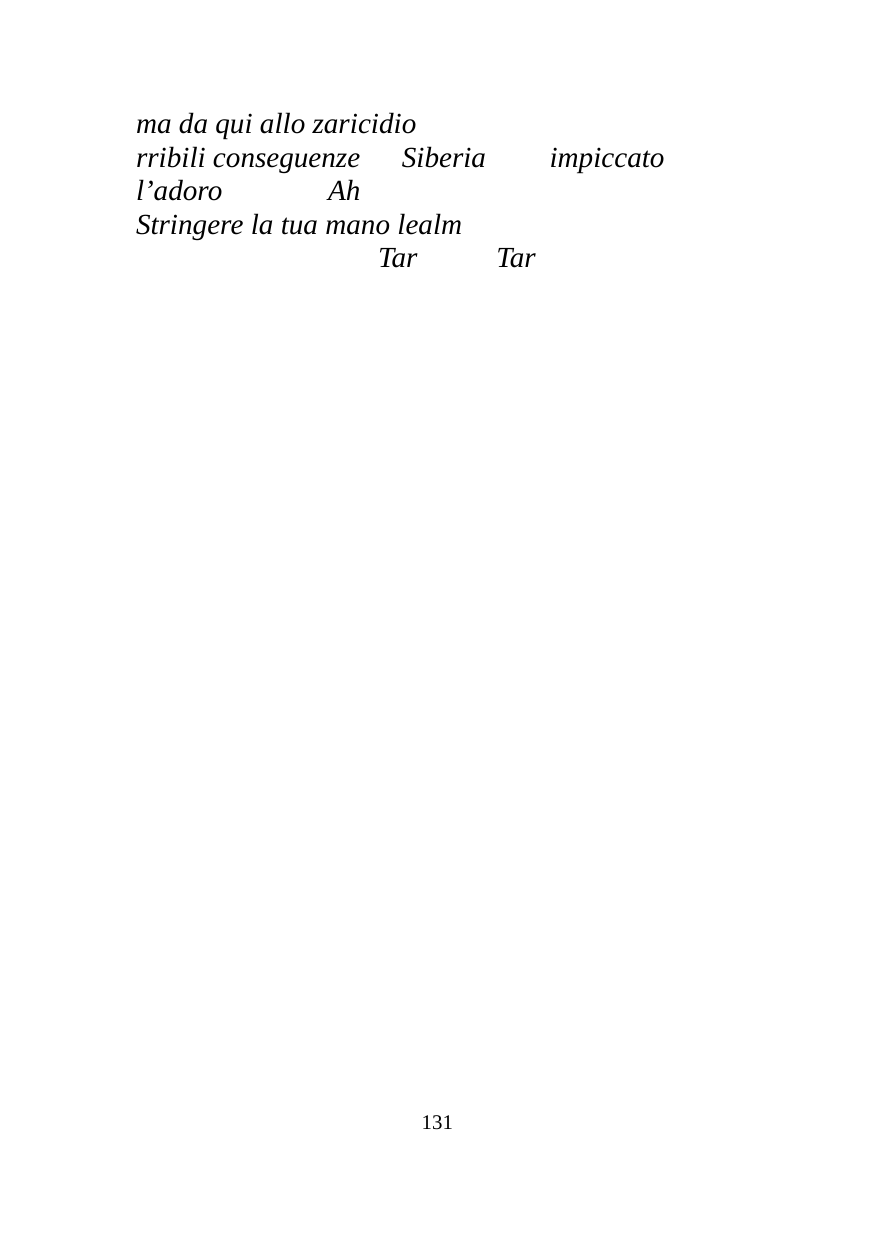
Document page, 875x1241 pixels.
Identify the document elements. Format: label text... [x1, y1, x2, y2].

text l’adoro Ah [106, 173, 768, 207]
text rribili conseguenze Siberia impiccato [106, 140, 768, 173]
text Tar Tar [348, 240, 768, 274]
text Stringere la tua mano lealm [106, 207, 768, 240]
text ma da qui allo zaricidio [106, 106, 768, 140]
